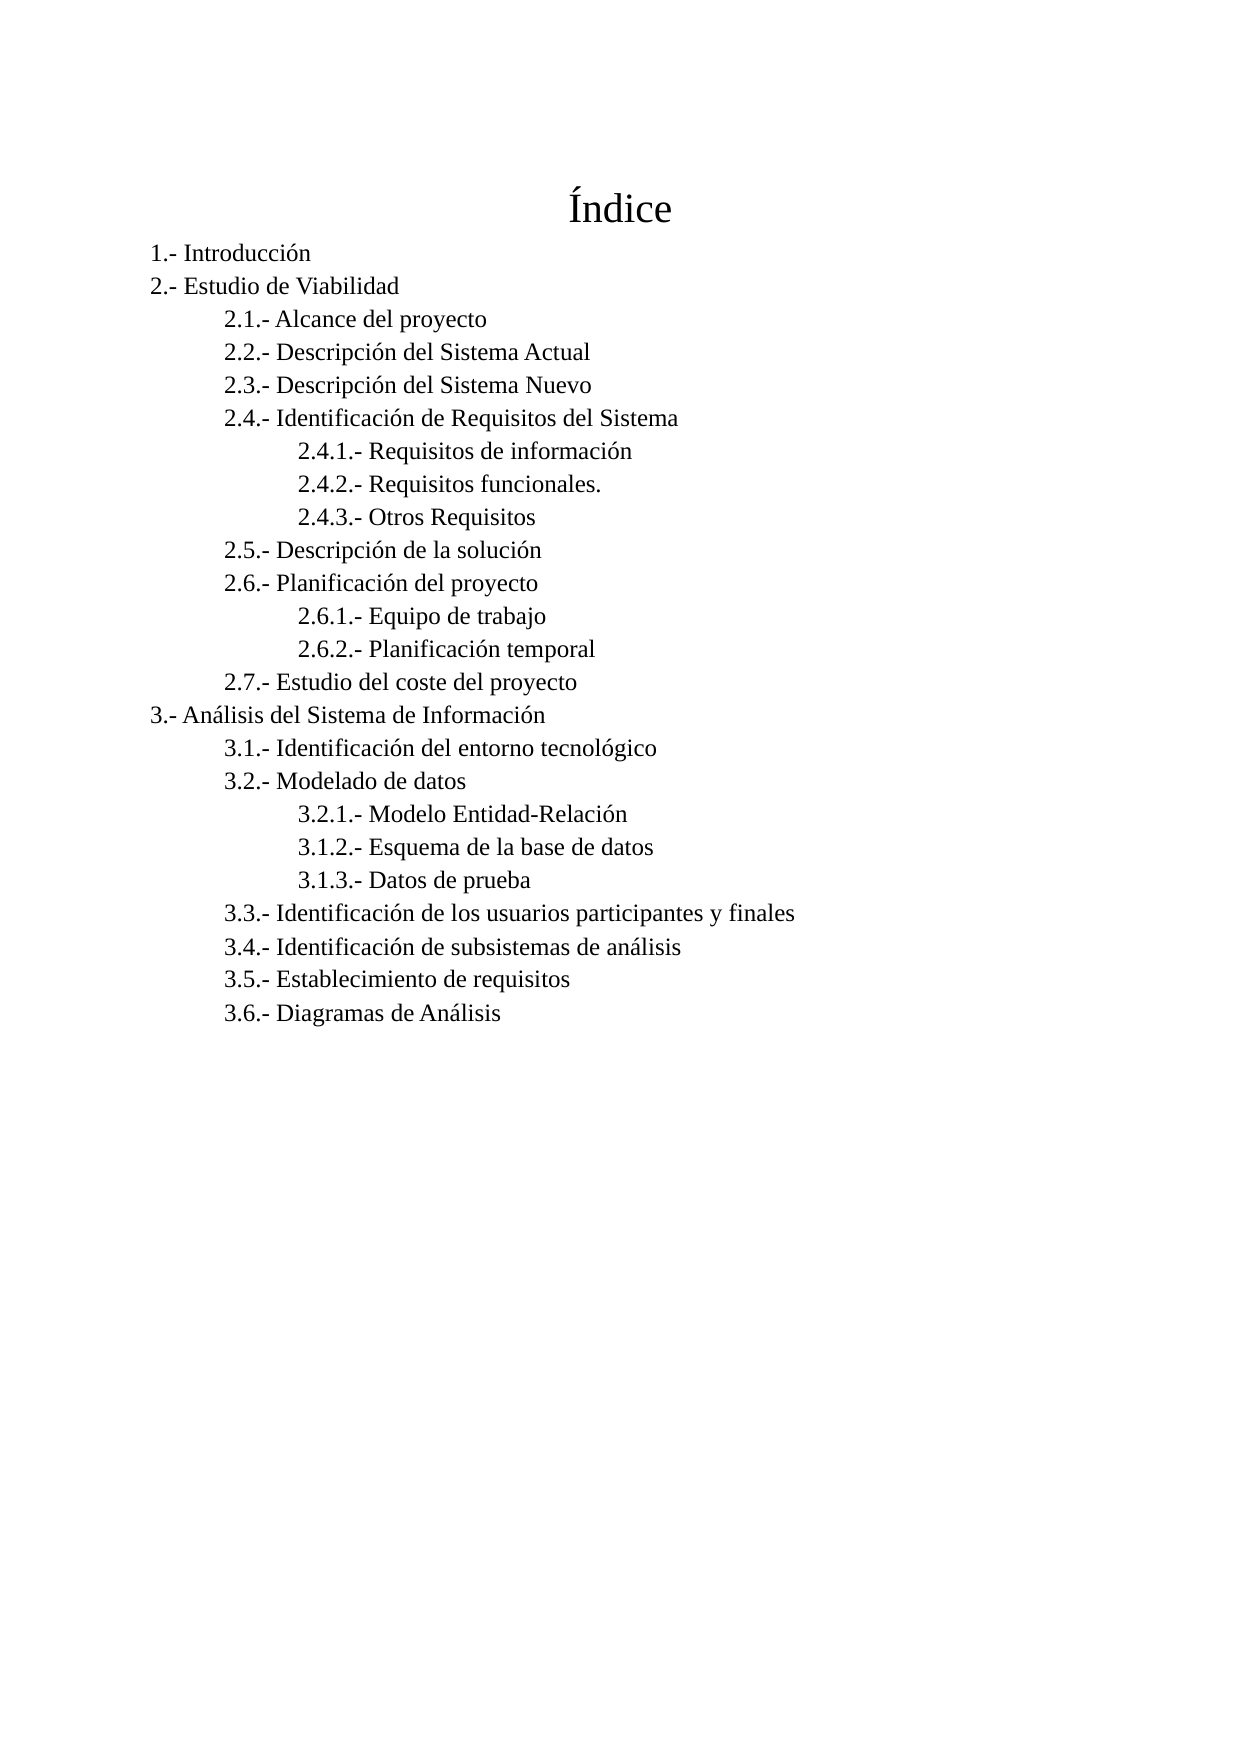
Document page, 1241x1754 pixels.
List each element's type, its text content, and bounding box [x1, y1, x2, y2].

text 1.- Introducción [150, 238, 1090, 267]
text 3.1.3.- Datos de prueba [150, 866, 1090, 894]
text 3.- Análisis del Sistema de Información [150, 700, 1090, 729]
text 3.1.2.- Esquema de la base de datos [150, 832, 1090, 861]
text 3.3.- Identificación de los usuarios participantes y finales [150, 898, 1090, 927]
text 2.3.- Descripción del Sistema Nuevo [150, 370, 1090, 399]
text 2.4.2.- Requisitos funcionales. [150, 469, 1090, 498]
text 3.2.- Modelado de datos [150, 766, 1090, 795]
text 2.4.- Identificación de Requisitos del Sistema [150, 403, 1090, 432]
text 2.1.- Alcance del proyecto [150, 304, 1090, 333]
text 3.6.- Diagramas de Análisis [150, 998, 1090, 1026]
text 3.2.1.- Modelo Entidad-Relación [150, 799, 1090, 828]
text 2.- Estudio de Viabilidad [150, 271, 1090, 300]
text 2.6.2.- Planificación temporal [150, 634, 1090, 663]
text 2.4.3.- Otros Requisitos [150, 502, 1090, 531]
text 3.4.- Identificación de subsistemas de análisis [150, 932, 1090, 960]
text 3.5.- Establecimiento de requisitos [150, 964, 1090, 993]
text Índice [150, 183, 1090, 231]
text 2.5.- Descripción de la solución [150, 535, 1090, 564]
text 3.1.- Identificación del entorno tecnológico [150, 733, 1090, 762]
text 2.6.1.- Equipo de trabajo [150, 601, 1090, 630]
text 2.7.- Estudio del coste del proyecto [150, 667, 1090, 696]
text 2.4.1.- Requisitos de información [150, 436, 1090, 465]
text 2.6.- Planificación del proyecto [150, 568, 1090, 597]
text 2.2.- Descripción del Sistema Actual [150, 337, 1090, 366]
